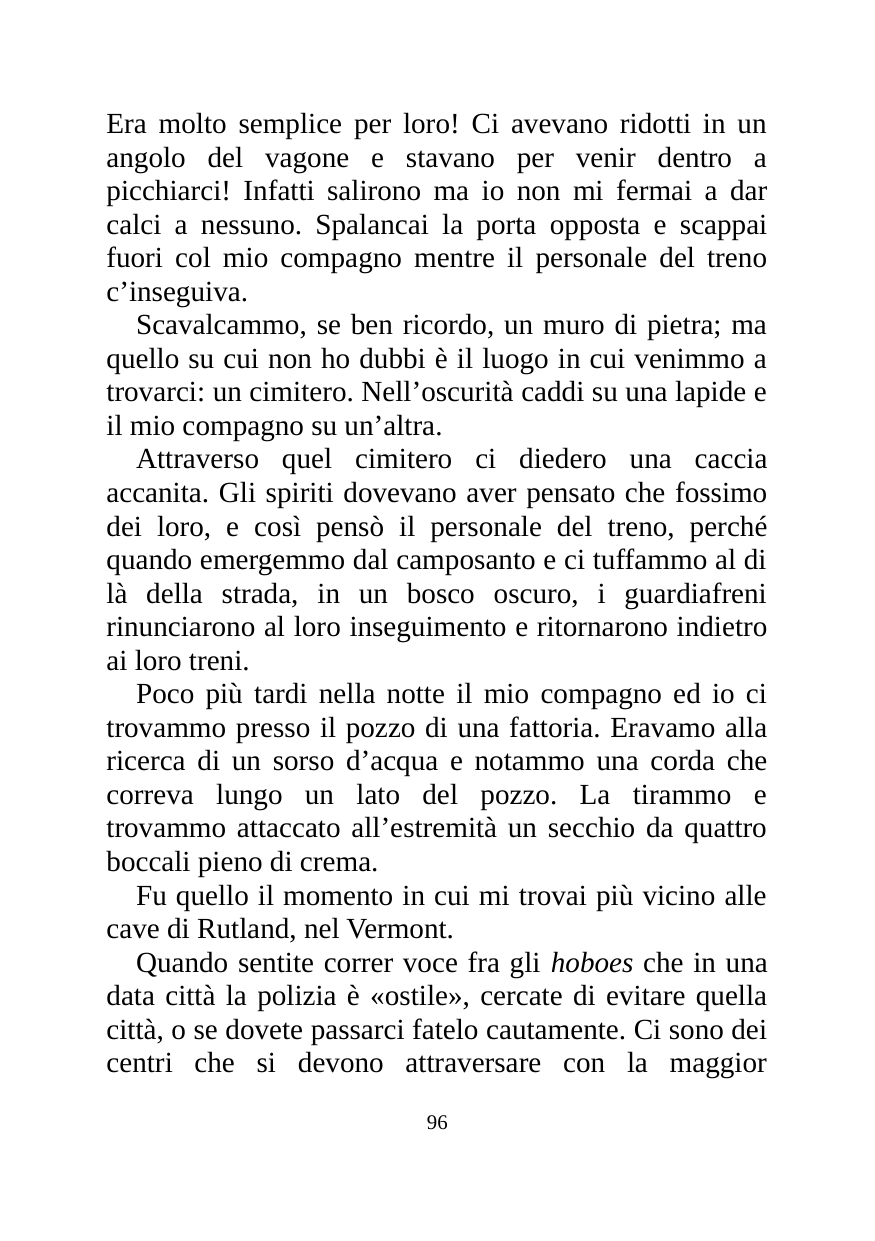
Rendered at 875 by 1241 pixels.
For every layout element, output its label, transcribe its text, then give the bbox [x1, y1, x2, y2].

text Era molto semplice per loro! Ci avevano ridotti in un angolo del vagone e stavano per venir dentro a picchiarci! Infatti salirono ma io non mi fermai a dar calci a nessuno. Spalancai la porta opposta e scappai fuori col mio compagno mentre il personale del treno c’inseguiva. [106, 106, 768, 307]
text Poco più tardi nella notte il mio compagno ed io ci trovammo presso il pozzo di una fattoria. Eravamo alla ricerca di un sorso d’acqua e notammo una corda che correva lungo un lato del pozzo. La tirammo e trovammo attaccato all’estremità un secchio da quattro boccali pieno di crema. [106, 676, 768, 878]
text Attraverso quel cimitero ci diedero una caccia accanita. Gli spiriti dovevano aver pensato che fossimo dei loro, e così pensò il personale del treno, perché quando emergemmo dal camposanto e ci tuffammo al di là della strada, in un bosco oscuro, i guardiafreni rinunciarono al loro inseguimento e ritornarono indietro ai loro treni. [106, 442, 768, 676]
text Fu quello il momento in cui mi trovai più vicino alle cave di Rutland, nel Vermont. [106, 878, 768, 945]
text Scavalcammo, se ben ricordo, un muro di pietra; ma quello su cui non ho dubbi è il luogo in cui venimmo a trovarci: un cimitero. Nell’oscurità caddi su una lapide e il mio compagno su un’altra. [106, 307, 768, 442]
text Quando sentite correr voce fra gli hoboes che in una data città la polizia è «ostile», cercate di evitare quella città, o se dovete passarci fatelo cautamente. Ci sono dei centri che si devono attraversare con la maggior [106, 945, 768, 1079]
